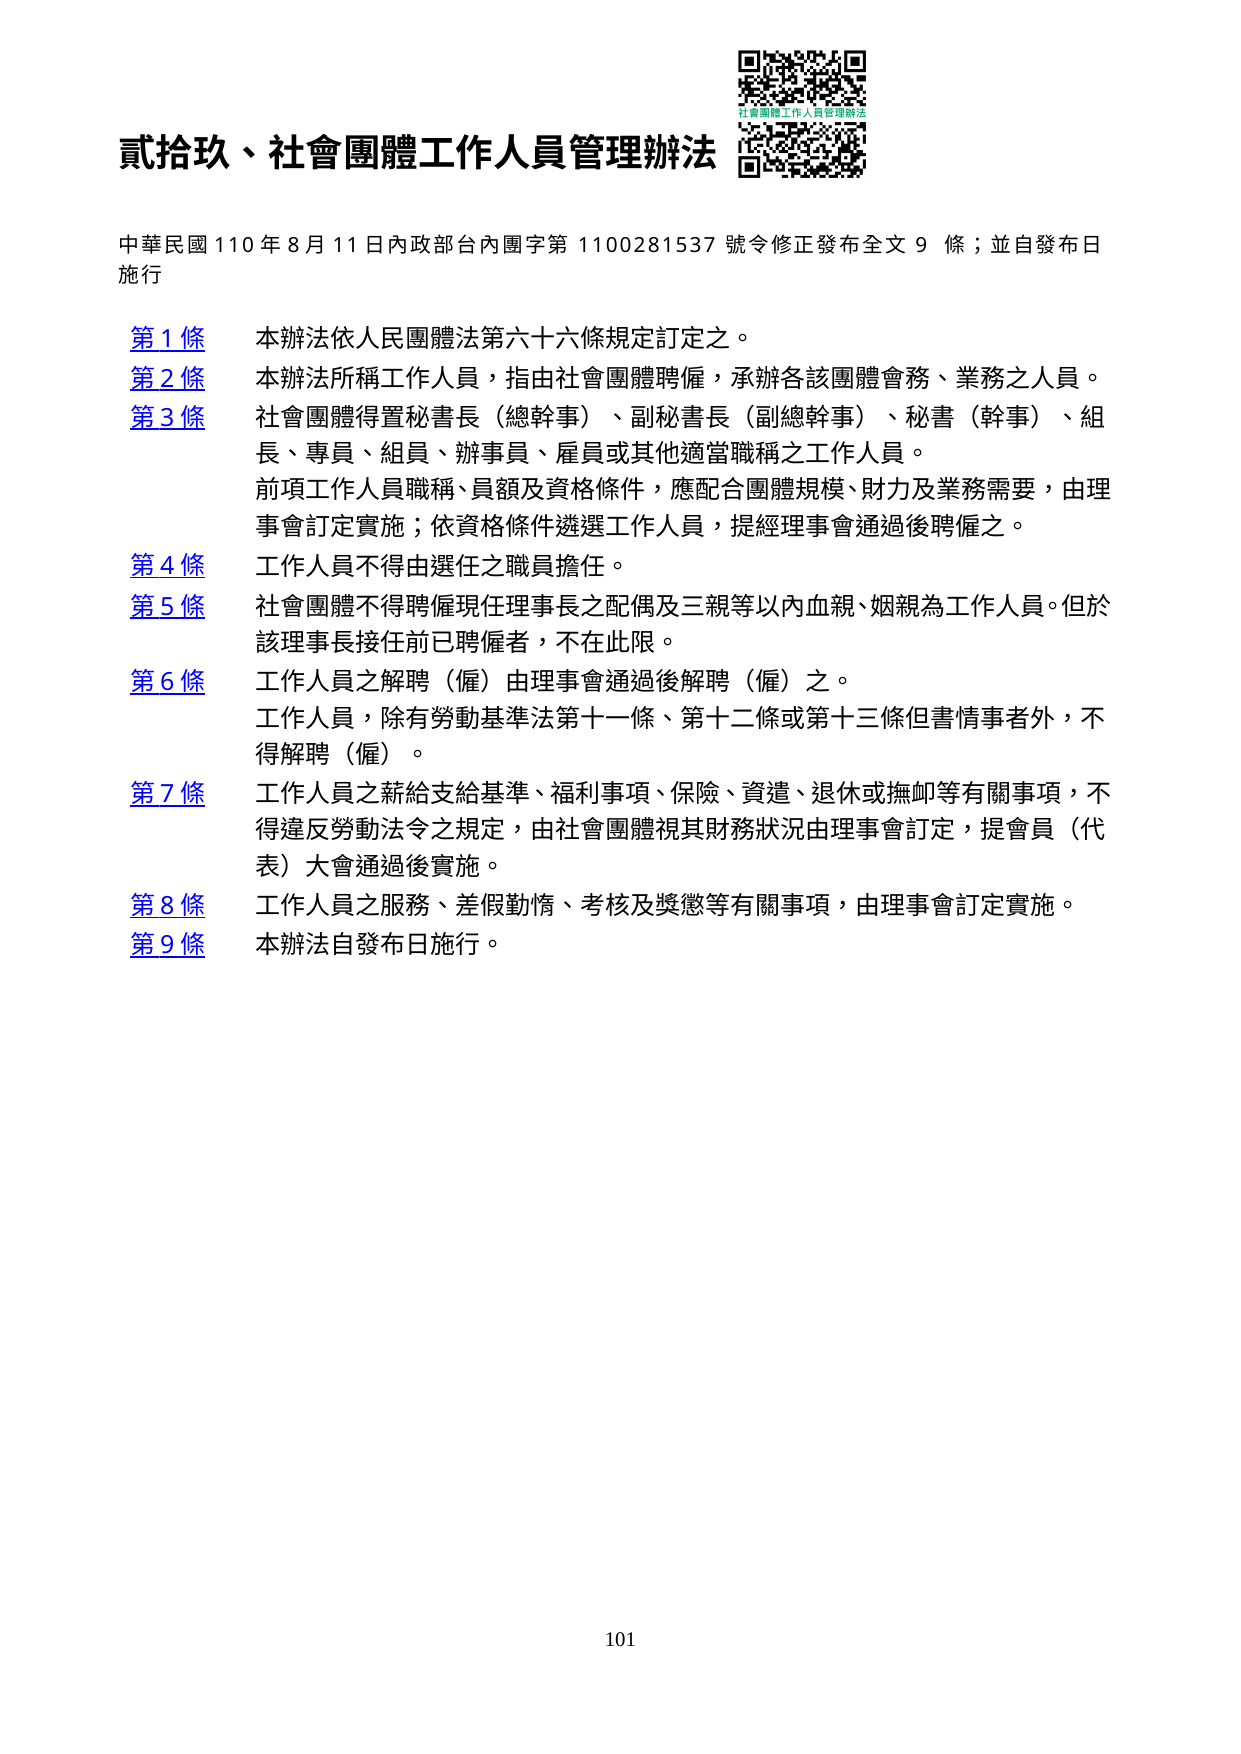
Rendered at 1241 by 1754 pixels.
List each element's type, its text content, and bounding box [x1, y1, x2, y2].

table_cell 社會團體得置秘書長（總幹事）、副秘書長（副總幹事）、秘書（幹事）、組長、專員、組員、辦事員、雇員或其他適當職稱之工作人員。 前項工作人員職稱、員額及資格條件，應配合團體規模、財力及業務需要，由理事會訂定實施；依資格條件遴選工作人員，提經理事會通過後聘僱之。 [254, 396, 1112, 544]
picture [736, 47, 869, 181]
text 貳拾玖、社會團體工作人員管理辦法 [118, 123, 736, 177]
table_cell 第4 條 [128, 544, 253, 584]
table_cell 第8 條 [128, 884, 253, 923]
table_cell 工作人員不得由選任之職員擔任。 [254, 544, 1112, 584]
table_cell 工作人員之解聘（僱）由理事會通過後解聘（僱）之。 工作人員，除有勞動基準法第十一條、第十二條或第十三條但書情事者外，不得解聘（僱）。 [254, 660, 1112, 772]
table_cell 第7 條 [128, 772, 253, 884]
table_cell 第6 條 [128, 660, 253, 772]
table_cell 第5 條 [128, 585, 253, 660]
table_cell 工作人員之服務、差假勤惰、考核及獎懲等有關事項，由理事會訂定實施。 [254, 884, 1112, 923]
text 中華民國110年8月11日內政部台內團字第 1100281537 號令修正發布全文 9 條；並自發布日施行 [118, 228, 1122, 289]
table_cell 第2 條 [128, 356, 253, 396]
table_cell 本辦法自發布日施行。 [254, 923, 1112, 963]
table_cell 第9 條 [128, 923, 253, 963]
table_cell 社會團體不得聘僱現任理事長之配偶及三親等以內血親、姻親為工作人員。但於該理事長接任前已聘僱者，不在此限。 [254, 585, 1112, 660]
table_header 第1 條 [128, 317, 253, 356]
table_cell 本辦法所稱工作人員，指由社會團體聘僱，承辦各該團體會務、業務之人員。 [254, 356, 1112, 396]
table_cell 工作人員之薪給支給基準、福利事項、保險、資遣、退休或撫卹等有關事項，不得違反勞動法令之規定，由社會團體視其財務狀況由理事會訂定，提會員（代表）大會通過後實施。 [254, 772, 1112, 884]
table_cell 第3 條 [128, 396, 253, 544]
table_header 本辦法依人民團體法第六十六條規定訂定之。 [254, 317, 1112, 356]
text [869, 123, 1122, 177]
